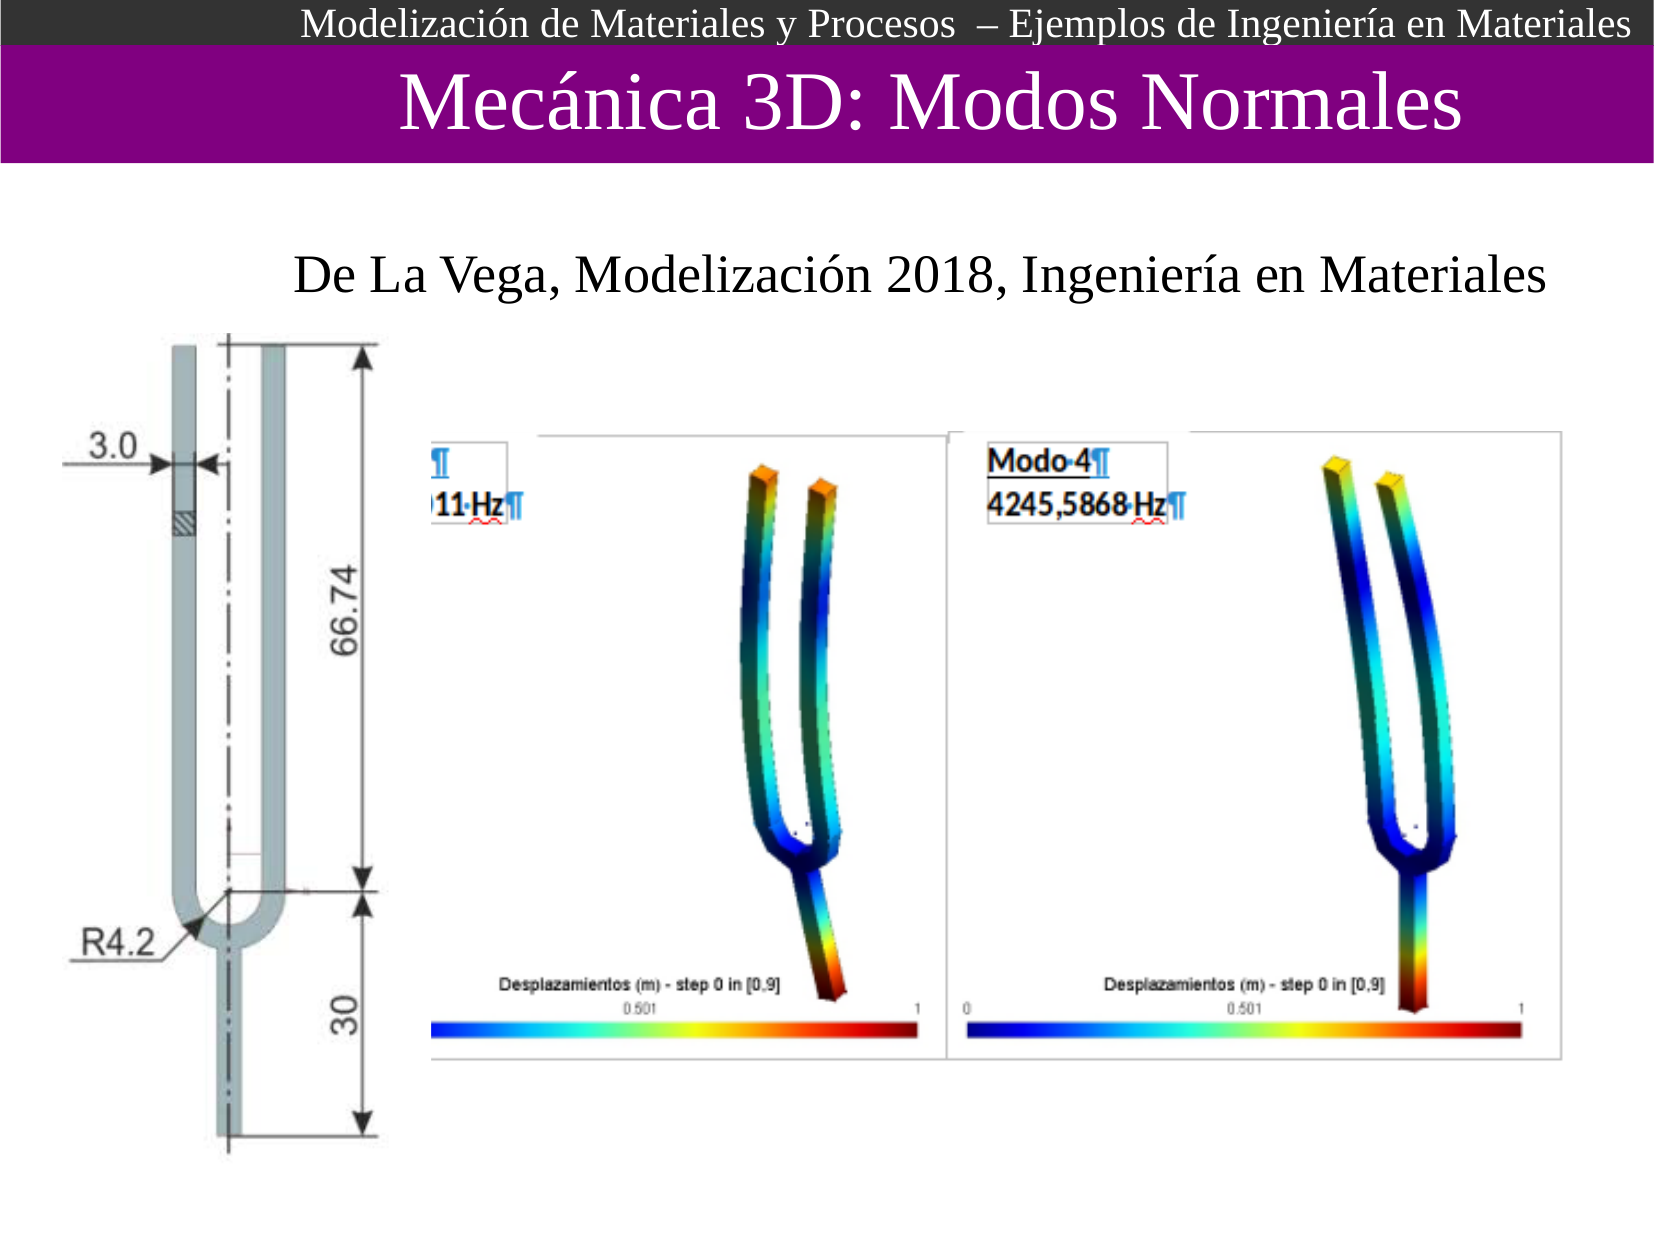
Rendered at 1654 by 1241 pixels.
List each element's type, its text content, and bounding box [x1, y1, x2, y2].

picture [62, 333, 1565, 1241]
text_box De La Vega, Modelización 2018, Ingeniería en Materiales [278, 237, 1654, 372]
text_box Mecánica 3D: Modos Normales [230, 47, 1634, 162]
